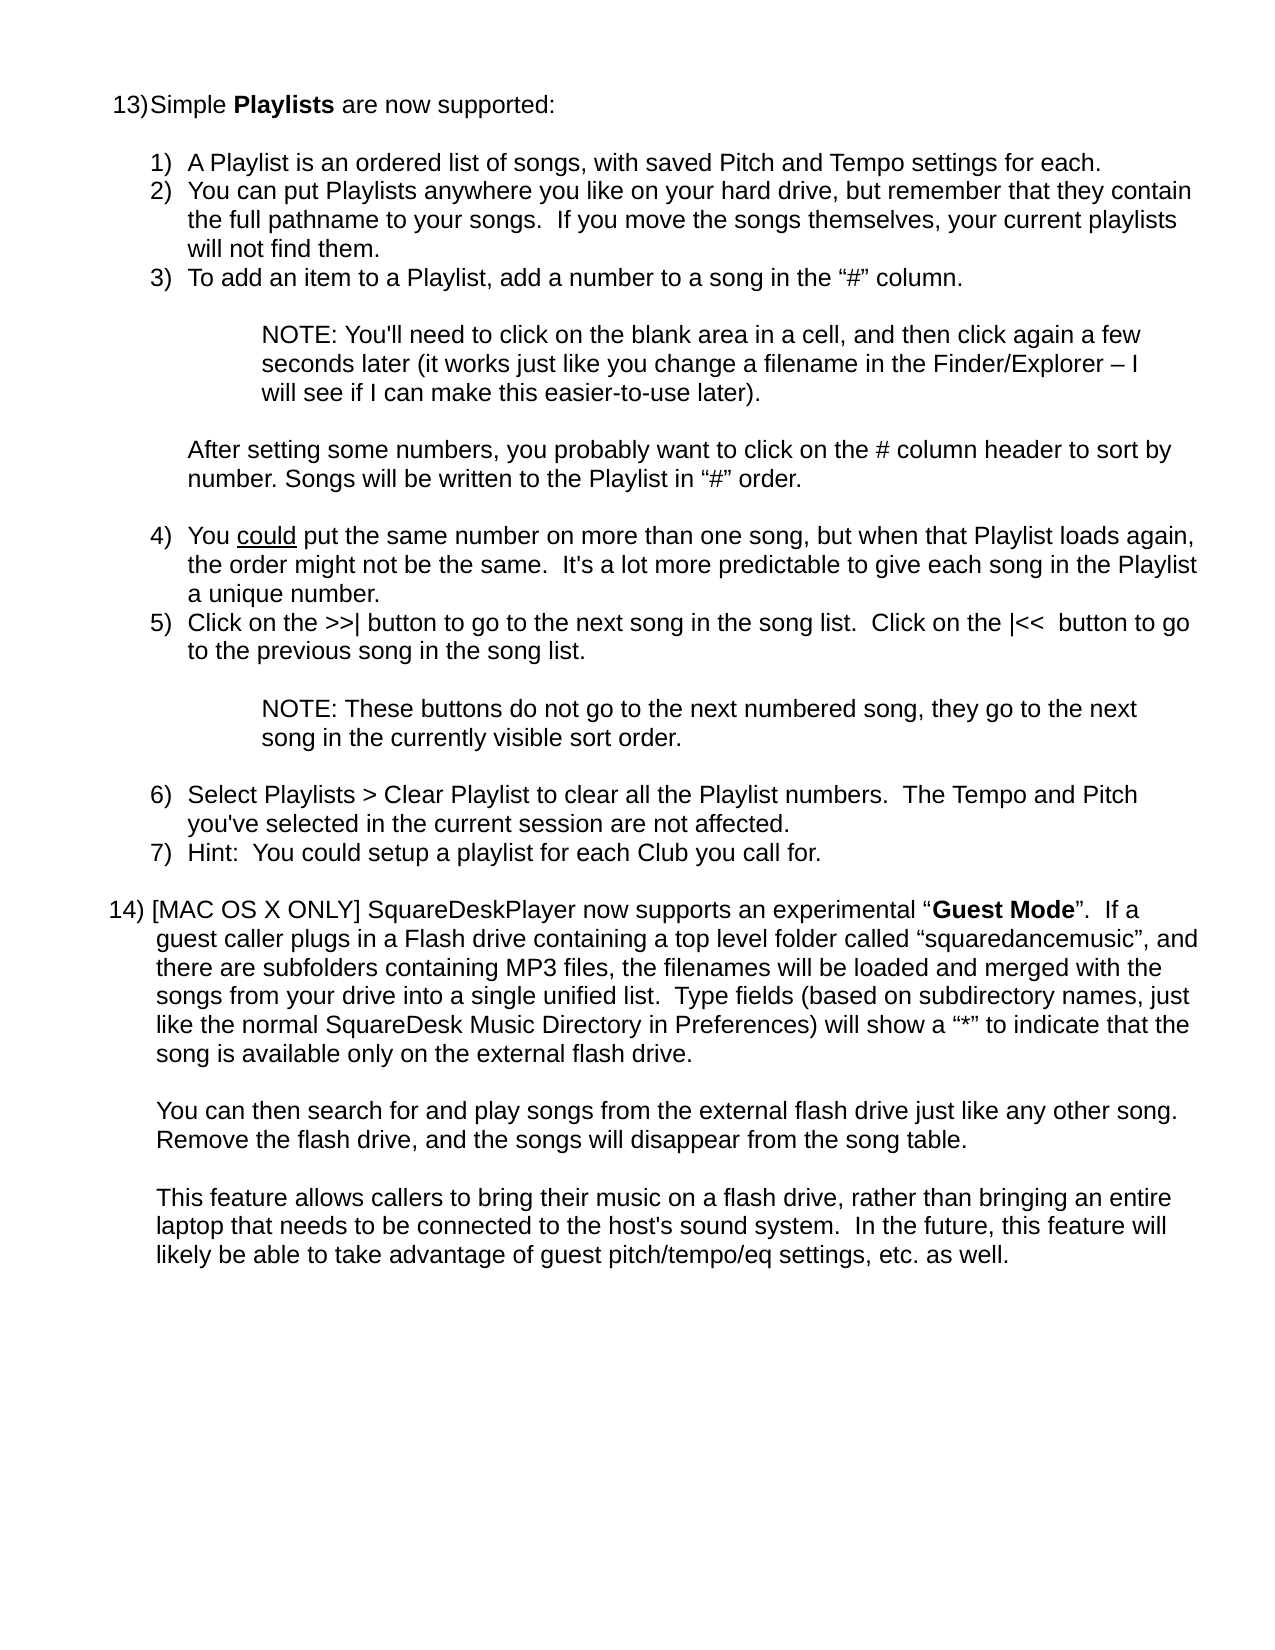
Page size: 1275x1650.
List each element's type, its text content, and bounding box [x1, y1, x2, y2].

list Select Playlists > Clear Playlist to clear all the Playlist numbers. The Tempo and Pitch you've selected in the current session are not affected. [150, 780, 1200, 837]
list A Playlist is an ordered list of songs, with saved Pitch and Tempo settings for each. [150, 147, 1200, 176]
list You can put Playlists anywhere you like on your hard drive, but remember that they contain the full pathname to your songs. If you move the songs themselves, your current playlists will not find them. [150, 176, 1200, 262]
list Simple Playlists are now supported: [112, 90, 1200, 147]
list To add an item to a Playlist, add a number to a song in the “#” column. NOTE: You'll need to click on the blank area in a cell, and then click again a few seconds later (it works just like you change a filename in the Finder/Explorer – I will see if I can make this easier-to-use later). After setting some numbers, you probably want to click on the # column header to sort by number. Songs will be written to the Playlist in “#” order. [150, 262, 1200, 521]
list Hint: You could setup a playlist for each Club you call for. [150, 837, 1200, 866]
text 14) [MAC OS X ONLY] SquareDeskPlayer now supports an experimental “Guest Mode”. If a guest caller plugs in a Flash drive containing a top level folder called “squaredancemusic”, and there are subfolders containing MP3 files, the filenames will be loaded and merged with the songs from your drive into a single unified list. Type fields (based on subdirectory names, just like the normal SquareDesk Music Directory in Preferences) will show a “*” to indicate that the song is available only on the external flash drive. You can then search for and play songs from the external flash drive just like any other song. Remove the flash drive, and the songs will disappear from the song table. This feature allows callers to bring their music on a flash drive, rather than bringing an entire laptop that needs to be connected to the host's sound system. In the future, this feature will likely be able to take advantage of guest pitch/tempo/eq settings, etc. as well. [88, 895, 1200, 1269]
list Click on the >>| button to go to the next song in the song list. Click on the |<< button to go to the previous song in the song list. NOTE: These buttons do not go to the next numbered song, they go to the next song in the currently visible sort order. [150, 607, 1200, 780]
list You could put the same number on more than one song, but when that Playlist loads again, the order might not be the same. It's a lot more predictable to give each song in the Playlist a unique number. [150, 521, 1200, 607]
